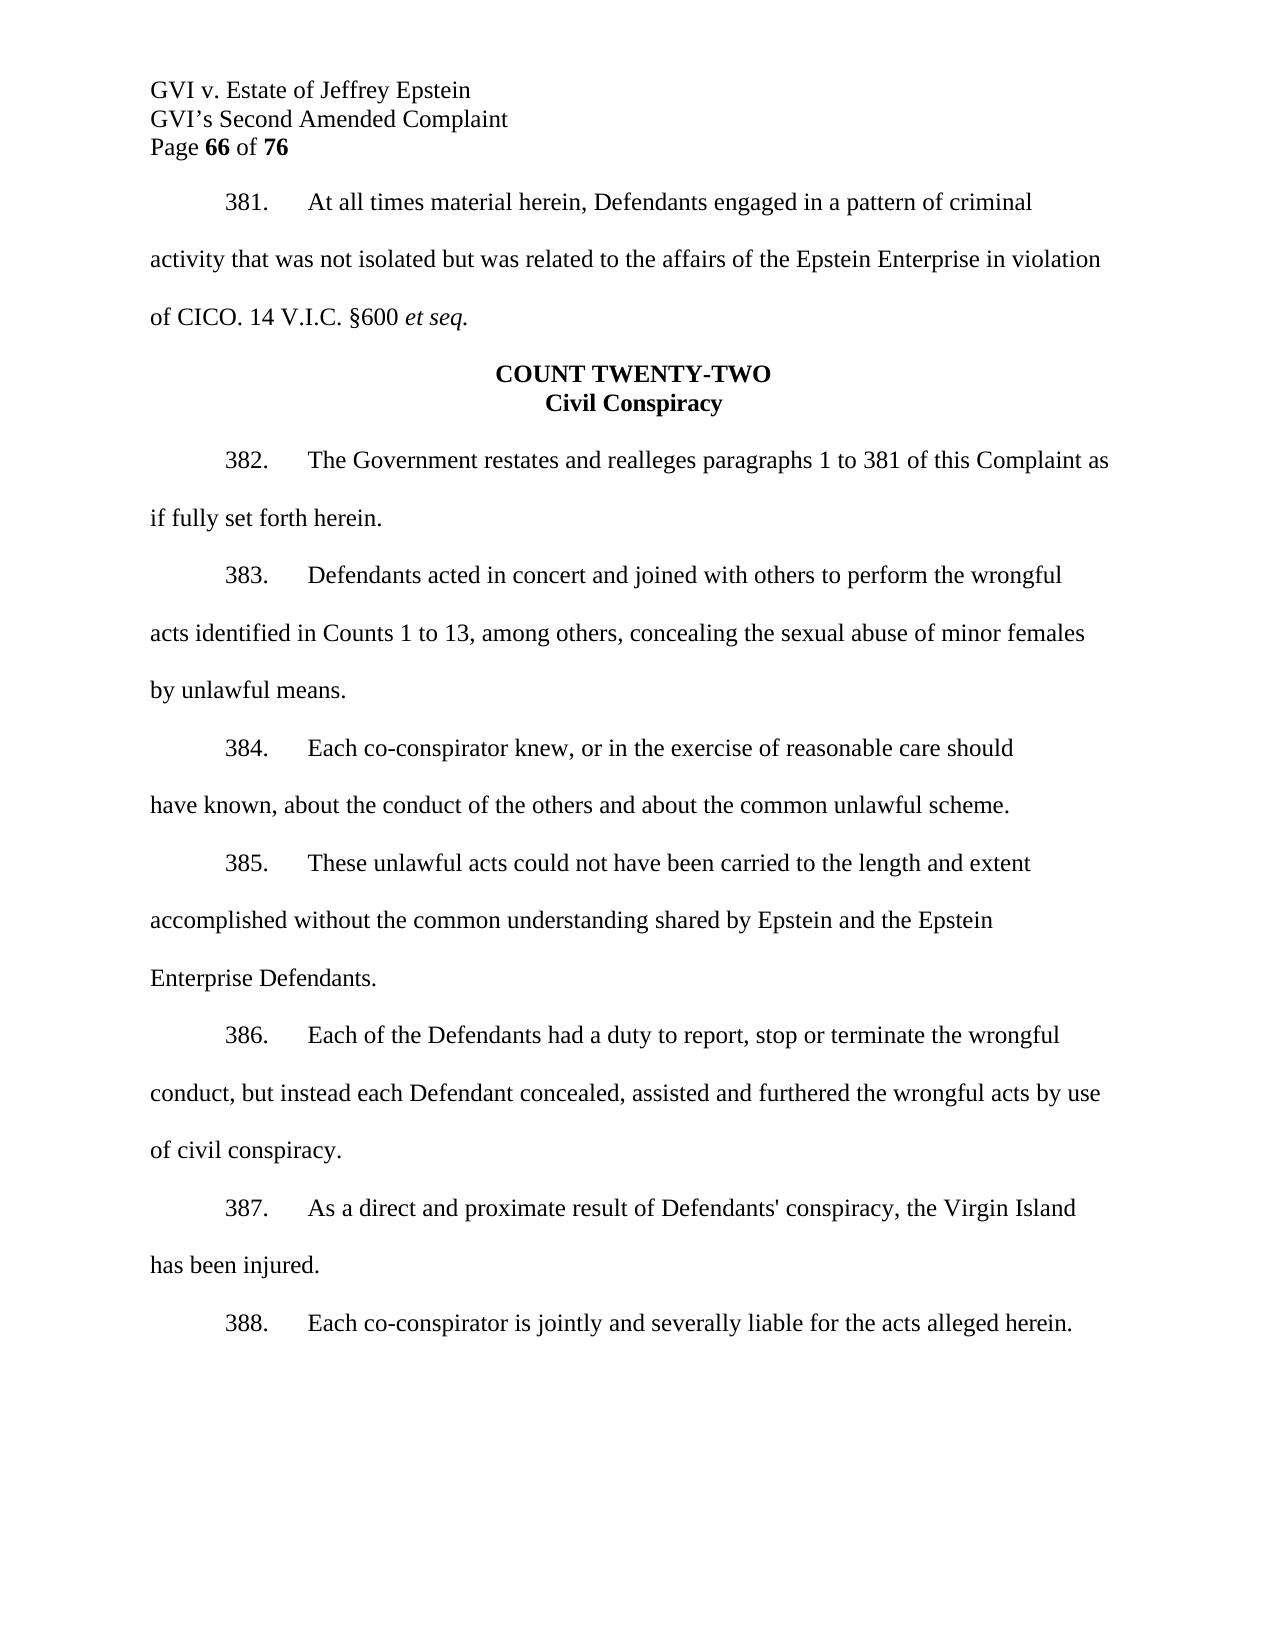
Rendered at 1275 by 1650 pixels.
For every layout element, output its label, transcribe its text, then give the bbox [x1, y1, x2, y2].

list As a direct and proximate result of Defendants' conspiracy, the Virgin Island has been injured. [150, 1193, 1115, 1279]
list Each of the Defendants had a duty to report, stop or terminate the wrongful conduct, but instead each Defendant concealed, assisted and furthered the wrongful acts by use of civil conspiracy. [150, 1021, 1101, 1164]
list Defendants acted in concert and joined with others to perform the wrongful acts identified in Counts 1 to 13, among others, concealing the sexual abuse of minor females by unlawful means. [150, 561, 1107, 704]
list At all times material herein, Defendants engaged in a pattern of criminal activity that was not isolated but was related to the affairs of the Epstein Enterprise in violation of CICO. 14 V.I.C. §600 et seq. [150, 187, 1113, 330]
list The Government restates and realleges paragraphs 1 to 381 of this Complaint as if fully set forth herein. [150, 445, 1109, 532]
list Each co-conspirator is jointly and severally liable for the acts alleged herein. [225, 1308, 1125, 1337]
subtitle COUNT TWENTY-TWO [495, 359, 1125, 388]
list Each co-conspirator knew, or in the exercise of reasonable care should have known, about the conduct of the others and about the common unlawful scheme. [150, 733, 1067, 819]
list These unlawful acts could not have been carried to the length and extent accomplished without the common understanding shared by Epstein and the Epstein Enterprise Defendants. [150, 848, 1102, 992]
subtitle Civil Conspiracy [197, 388, 1070, 417]
